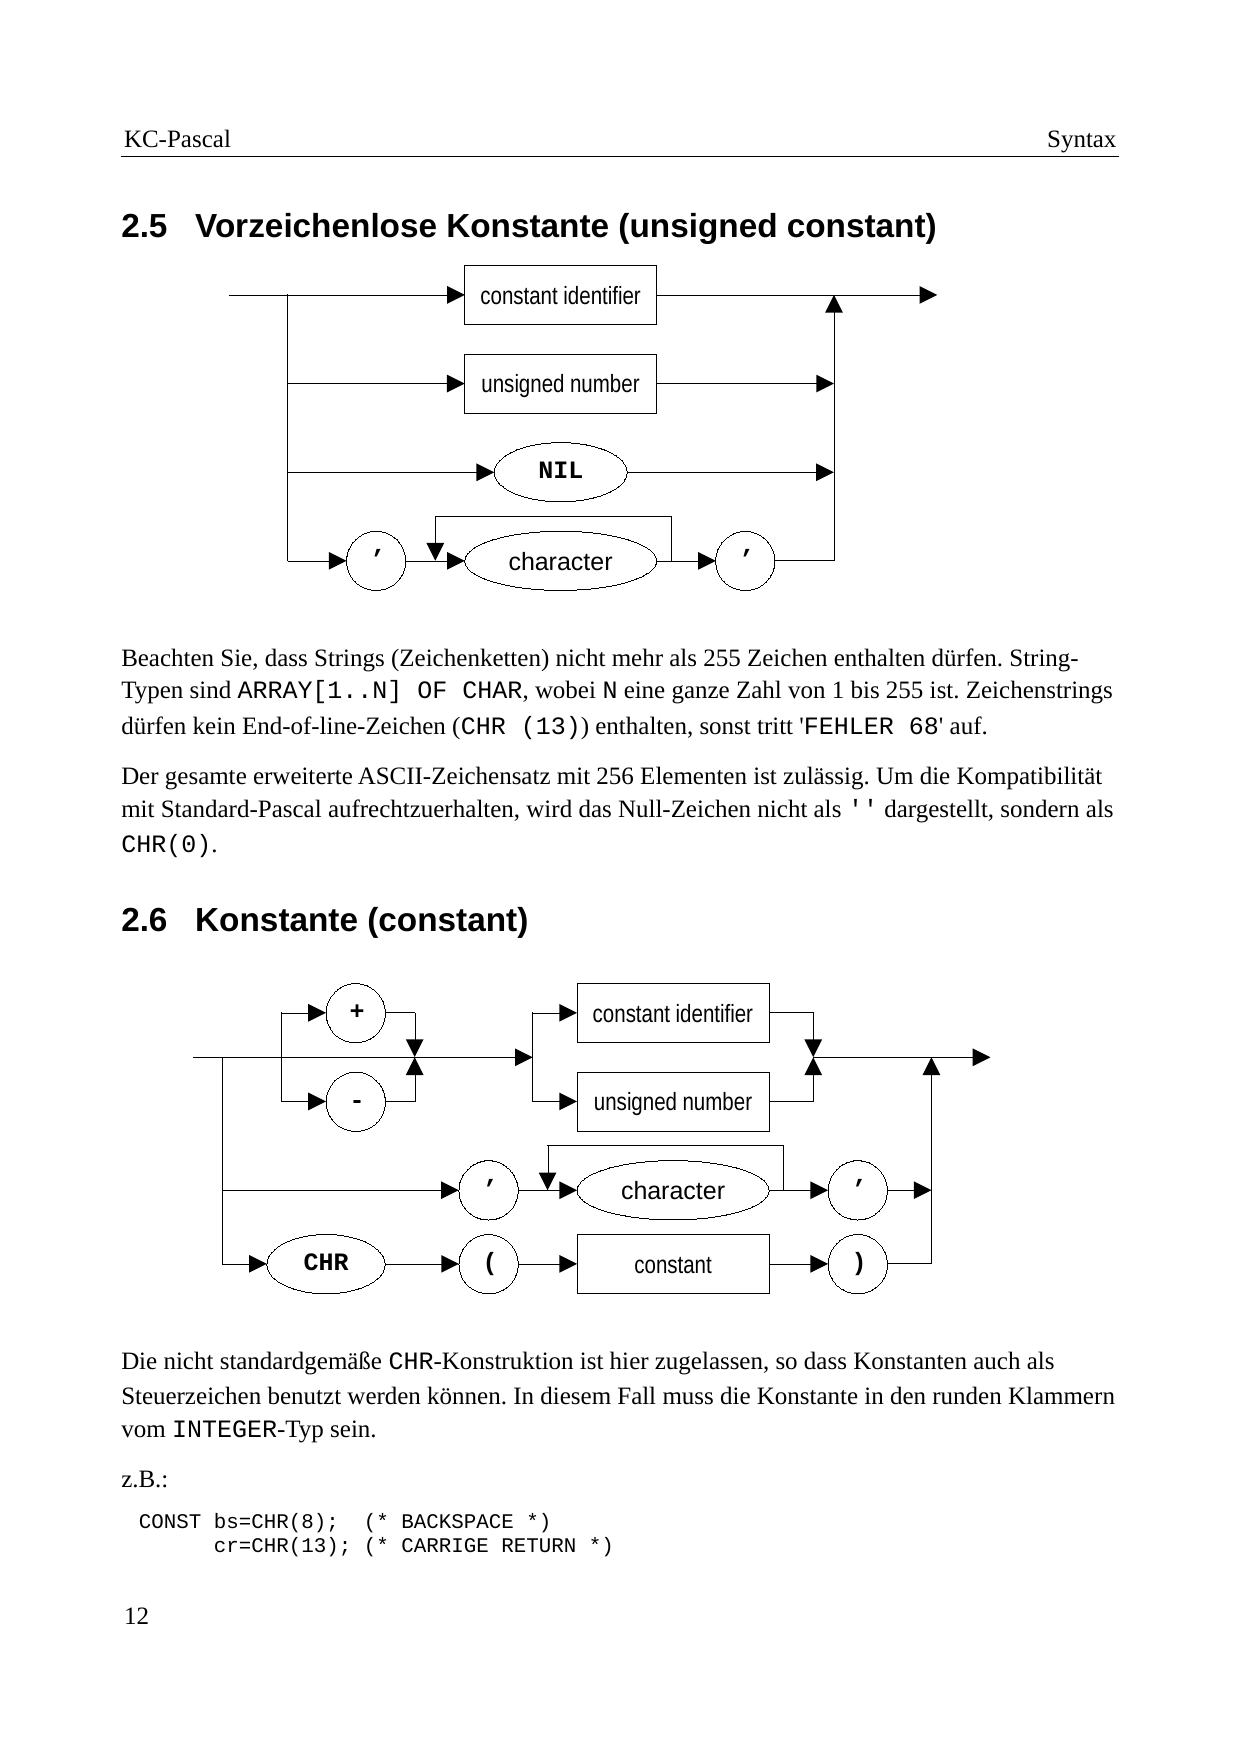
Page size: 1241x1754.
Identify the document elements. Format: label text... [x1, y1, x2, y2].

text z.B.: [121, 1464, 1119, 1493]
text cr=CHR(13); (* CARRIGE RETURN *) [139, 1535, 1119, 1559]
text Der gesamte erweiterte ASCII-Zeichensatz mit 256 Elementen ist zulässig. Um die Kompatibilität mit Standard-Pascal aufrechtzuerhalten, wird das Null-Zeichen nicht als '' dargestellt, sondern als CHR(0). [121, 761, 1119, 860]
text Die nicht standardgemäße CHR-Konstruktion ist hier zugelassen, so dass Konstanten auch als Steuerzeichen benutzt werden können. In diesem Fall muss die Konstante in den runden Klammern vom INTEGER-Typ sein. [121, 1346, 1119, 1445]
subtitle Konstante (constant) [121, 900, 1119, 938]
text Beachten Sie, dass Strings (Zeichenketten) nicht mehr als 255 Zeichen enthalten dürfen. String-Typen sind ARRAY[1..N] OF CHAR, wobei N eine ganze Zahl von 1 bis 255 ist. Zeichenstrings dürfen kein End-of-line-Zeichen (CHR (13)) enthalten, sonst tritt 'FEHLER 68' auf. [121, 643, 1119, 742]
text CONST bs=CHR(8); (* BACKSPACE *) [139, 1512, 1119, 1535]
subtitle Vorzeichenlose Konstante (unsigned constant) [121, 206, 1119, 244]
